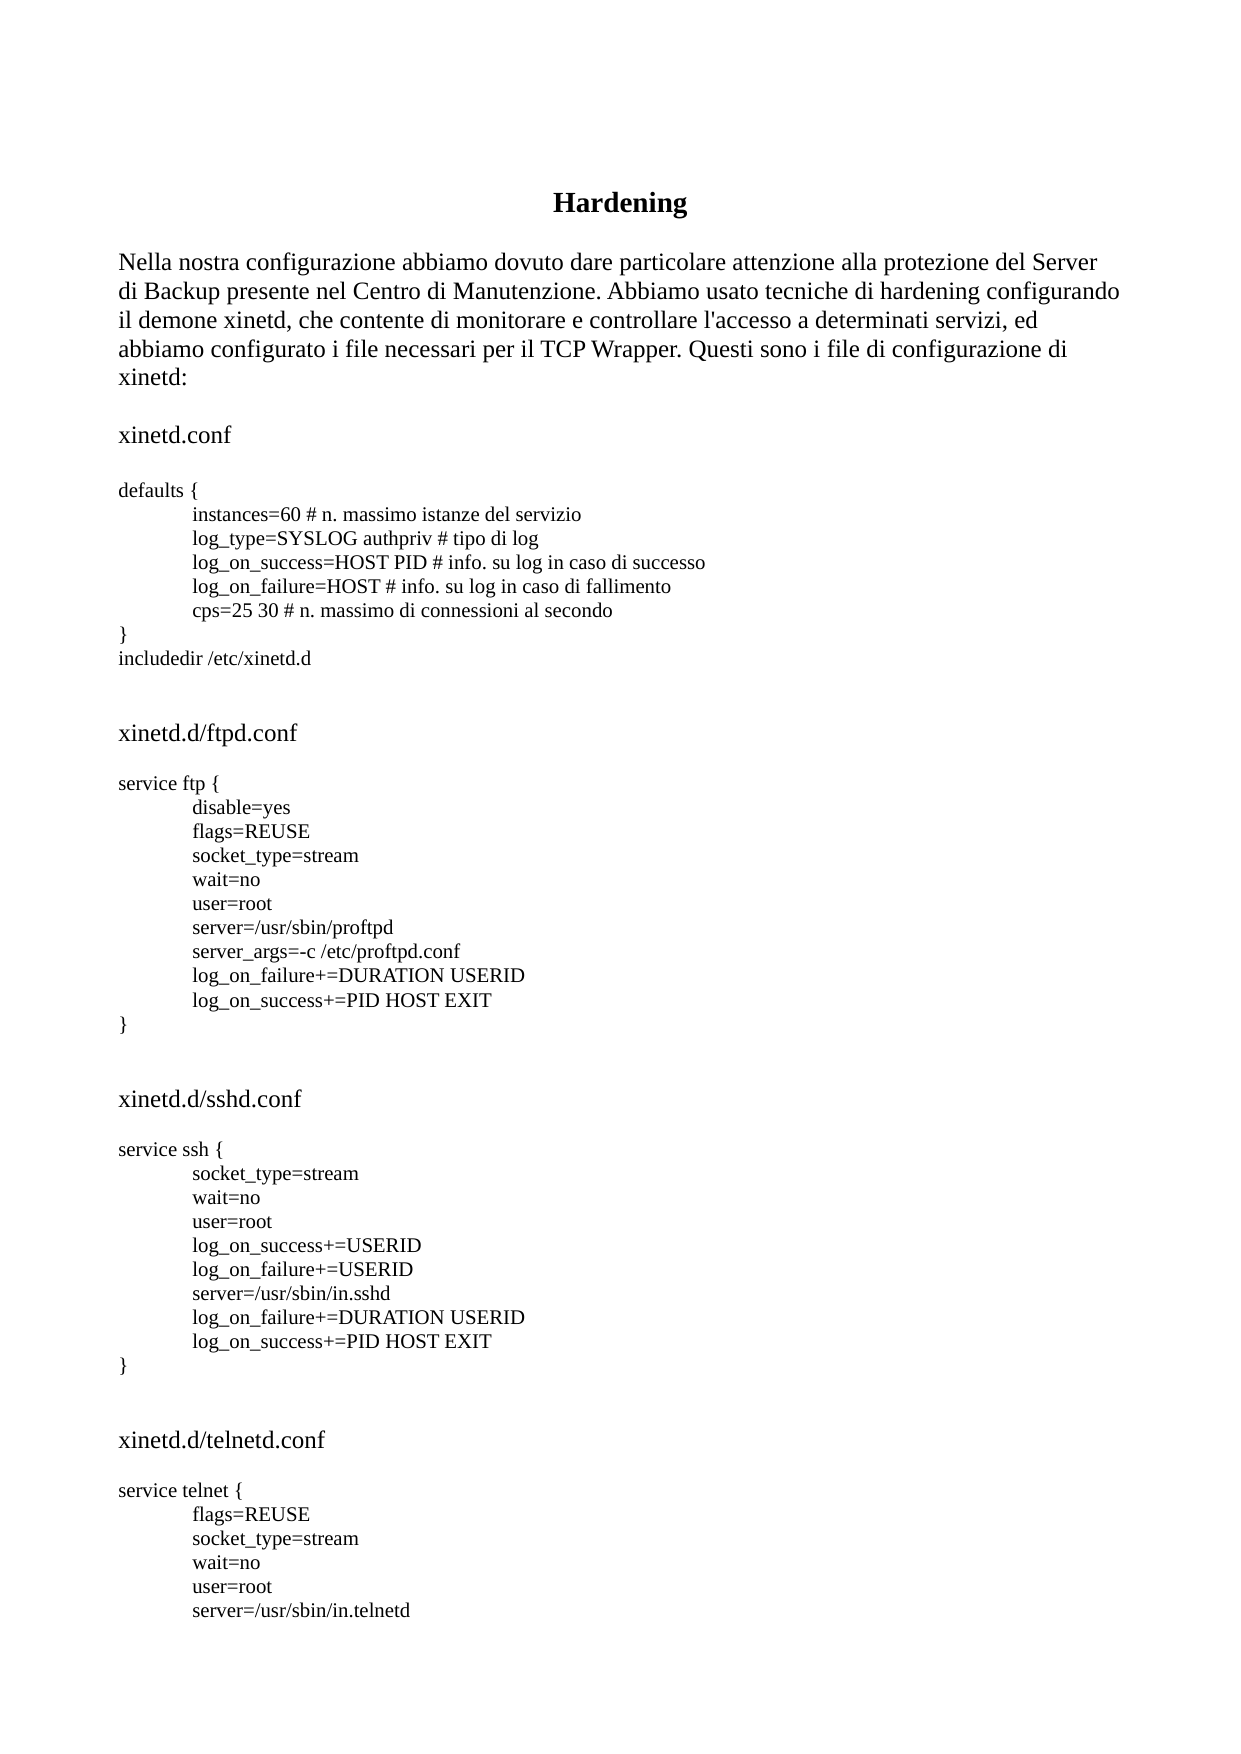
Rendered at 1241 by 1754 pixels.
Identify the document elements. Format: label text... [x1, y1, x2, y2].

text service ftp { disable=yes flags=REUSE socket_type=stream wait=no user=root server=/usr/sbin/proftpd server_args=-c /etc/proftpd.conf log_on_failure+=DURATION USERID log_on_success+=PID HOST EXIT } [118, 771, 1122, 1036]
text xinetd.d/telnetd.conf [118, 1425, 1122, 1454]
text Nella nostra configurazione abbiamo dovuto dare particolare attenzione alla protezione del Server di Backup presente nel Centro di Manutenzione. Abbiamo usato tecniche di hardening configurando il demone xinetd, che contente di monitorare e controllare l'accesso a determinati servizi, ed abbiamo configurato i file necessari per il TCP Wrapper. Questi sono i file di configurazione di xinetd: [118, 247, 1122, 391]
text xinetd.d/sshd.conf [118, 1084, 1122, 1112]
text service ssh { socket_type=stream wait=no user=root log_on_success+=USERID log_on_failure+=USERID server=/usr/sbin/in.sshd log_on_failure+=DURATION USERID log_on_success+=PID HOST EXIT } [118, 1137, 1122, 1377]
text xinetd.conf [118, 420, 1122, 449]
text xinetd.d/ftpd.conf [118, 718, 1122, 747]
text service telnet { flags=REUSE socket_type=stream wait=no user=root server=/usr/sbin/in.telnetd [118, 1478, 1122, 1622]
text defaults { instances=60 # n. massimo istanze del servizio log_type=SYSLOG authpriv # tipo di log log_on_success=HOST PID # info. su log in caso di successo log_on_failure=HOST # info. su log in caso di fallimento cps=25 30 # n. massimo di connessioni al secondo } includedir /etc/xinetd.d [118, 477, 1122, 694]
text Hardening [118, 185, 1122, 219]
